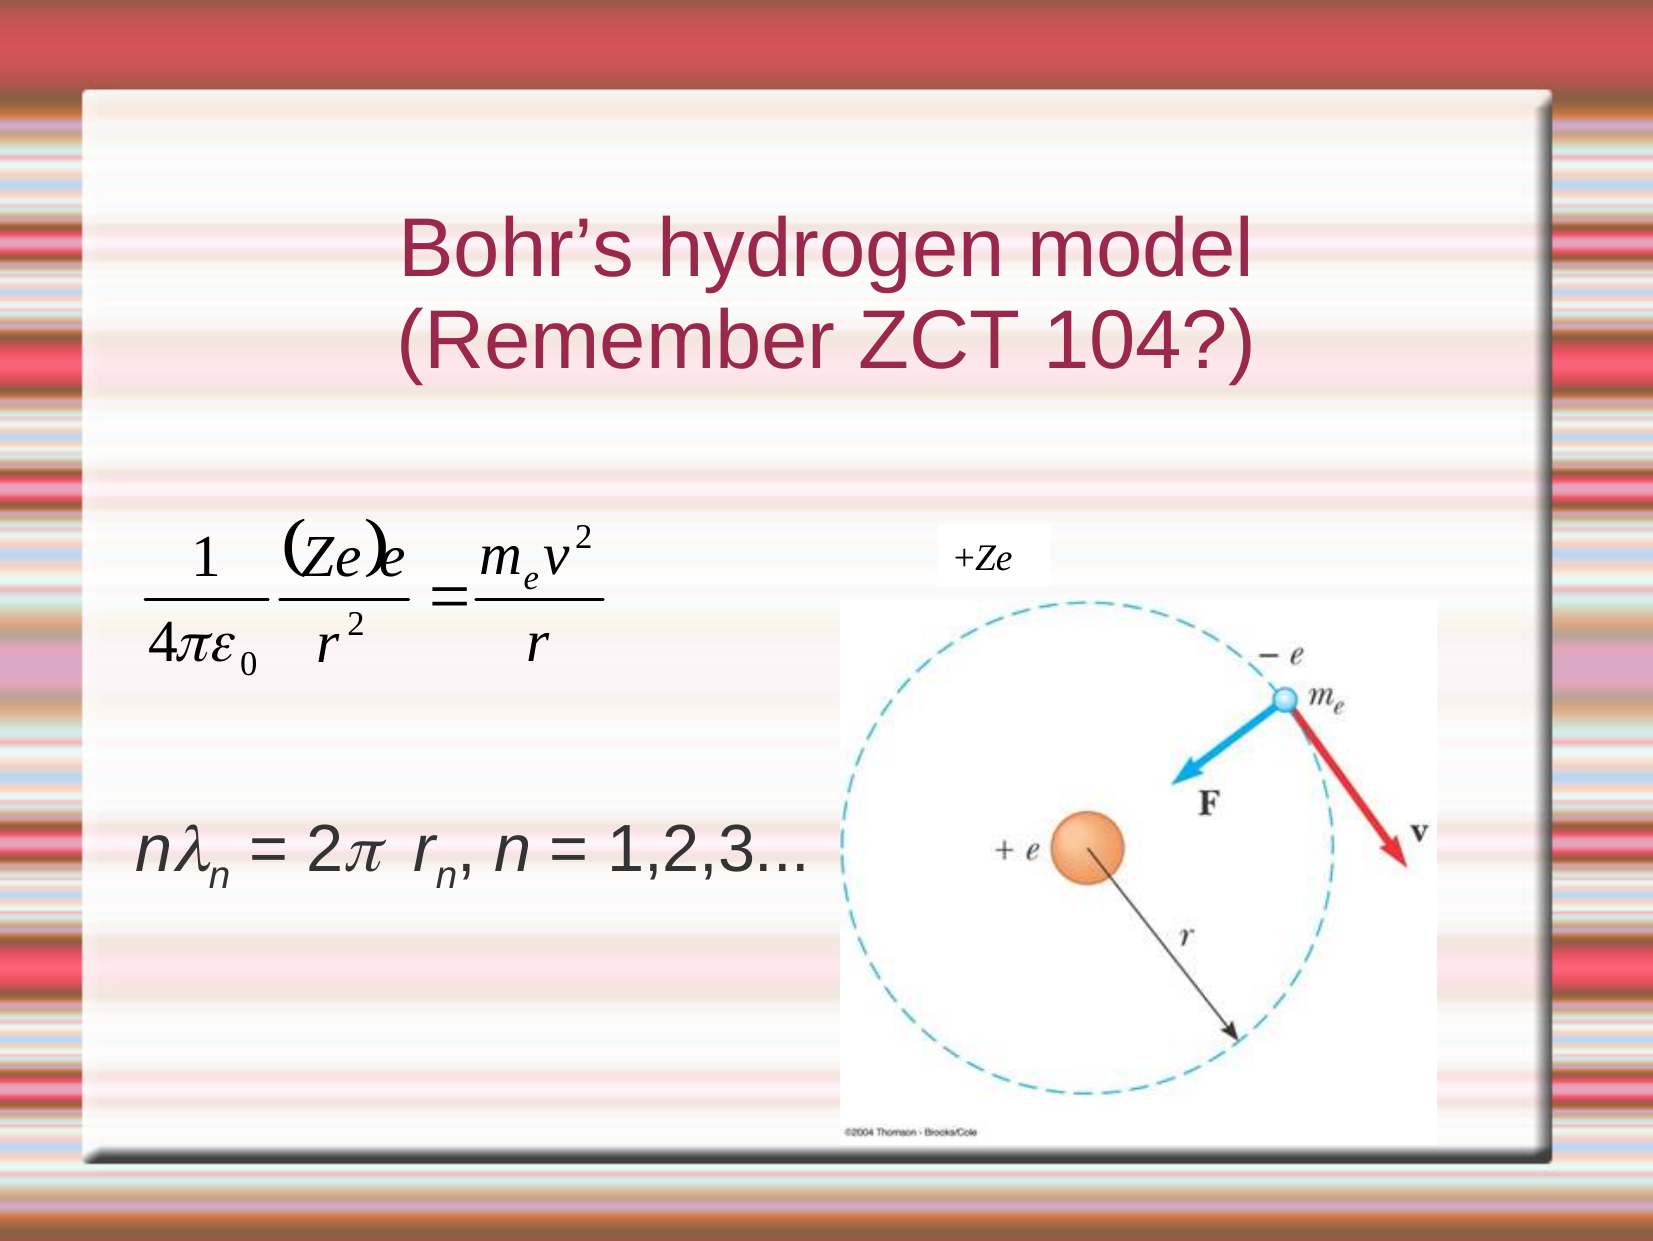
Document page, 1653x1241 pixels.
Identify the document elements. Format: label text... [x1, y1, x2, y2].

text_box [839, 600, 1438, 1145]
chart [135, 510, 616, 689]
picture [0, 0, 1653, 1241]
title Bohr’s hydrogen model (Remember ZCT 104?) [123, 184, 1529, 406]
text_box +Ze [939, 524, 1051, 586]
text_box nn = 2rn, n = 1,2,3... [135, 800, 843, 901]
